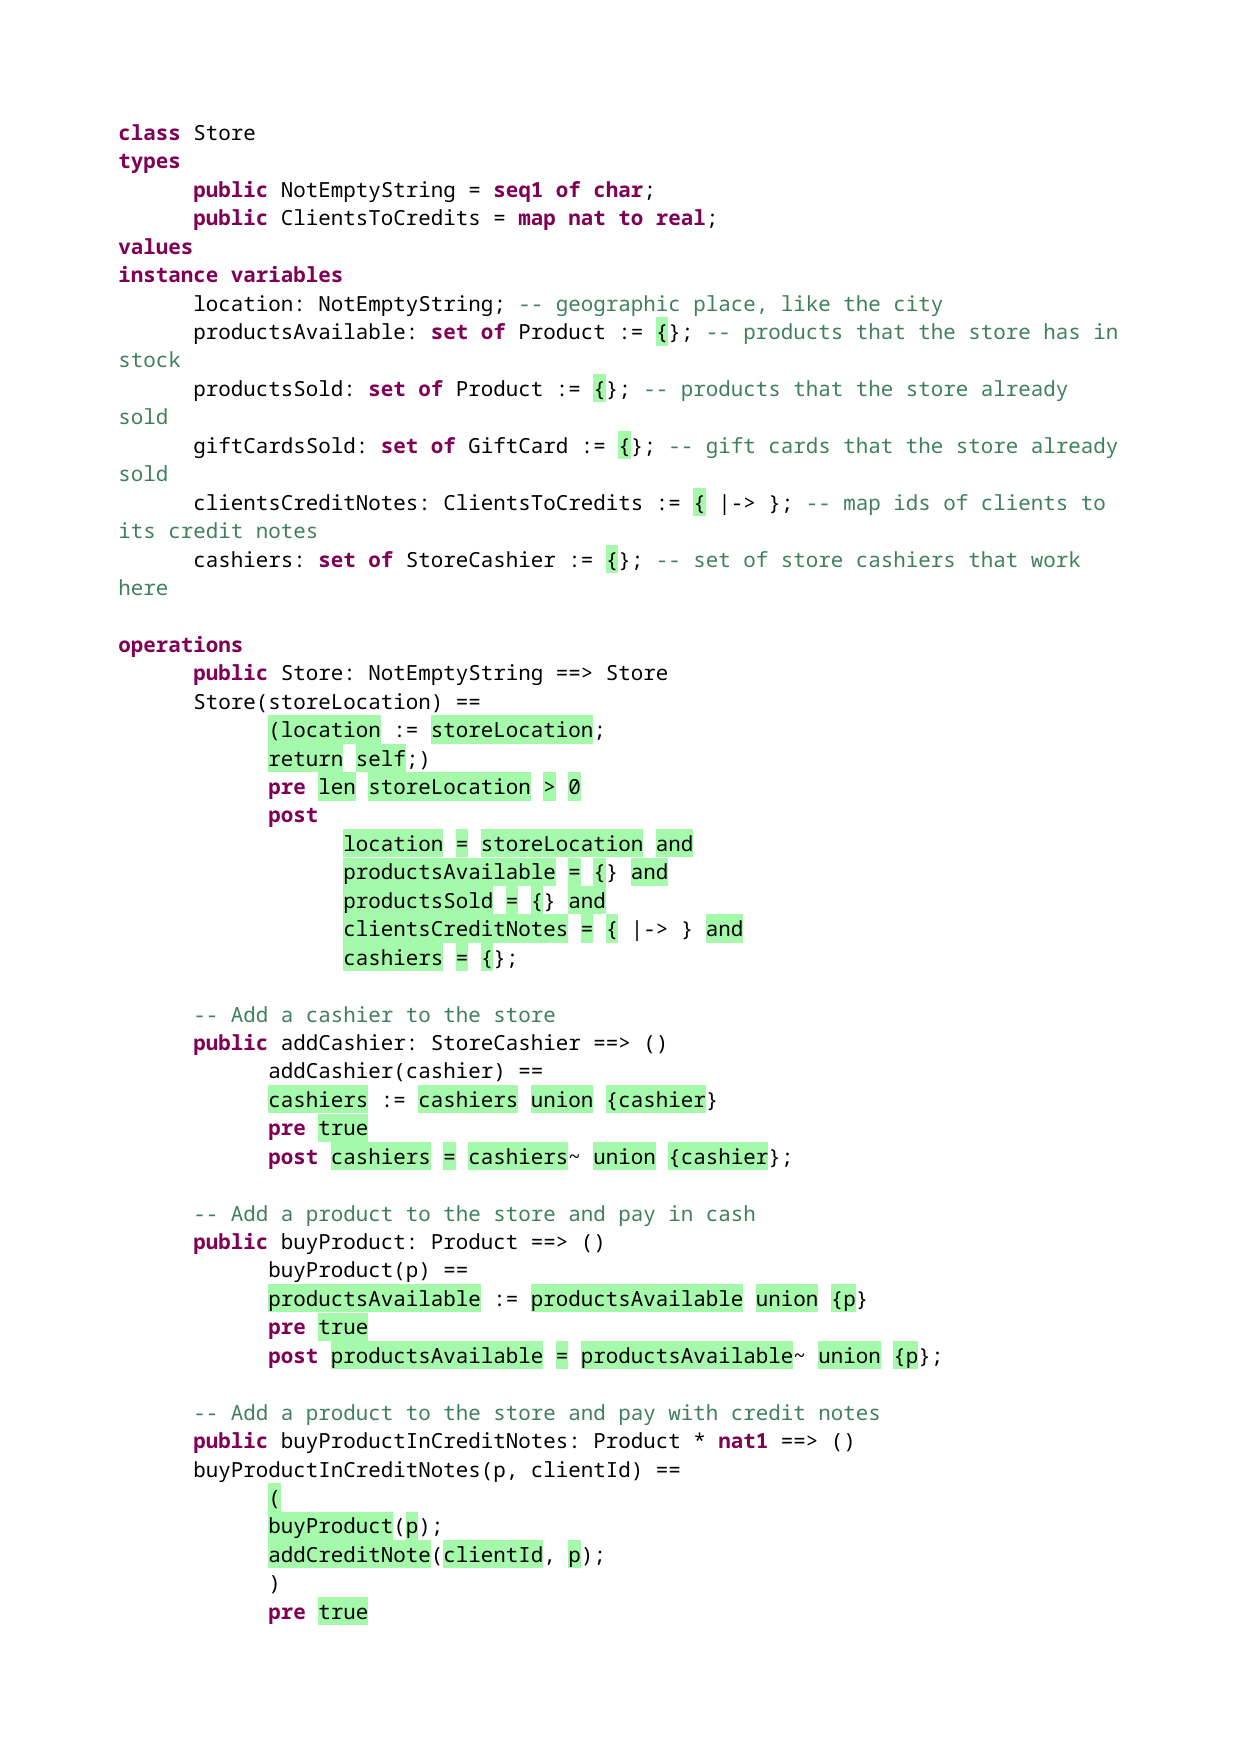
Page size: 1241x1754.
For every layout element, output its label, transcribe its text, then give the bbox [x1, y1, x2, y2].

text cashiers := cashiers union {cashier} [118, 1085, 1122, 1113]
text -- Add a product to the store and pay with credit notes [118, 1398, 1122, 1426]
text -- Add a cashier to the store [118, 1000, 1122, 1028]
text ( [118, 1483, 1122, 1512]
text location = storeLocation and [118, 829, 1122, 857]
text pre true [118, 1597, 1122, 1625]
text productsAvailable := productsAvailable union {p} [118, 1284, 1122, 1312]
text cashiers = {}; [118, 943, 1122, 971]
text values [118, 232, 1122, 260]
text addCashier(cashier) == [118, 1057, 1122, 1085]
text buyProduct(p) == [118, 1256, 1122, 1284]
text clientsCreditNotes: ClientsToCredits := { |-> }; -- map ids of clients to its credit notes [118, 488, 1122, 545]
text public buyProductInCreditNotes: Product * nat1 ==> () [118, 1426, 1122, 1455]
text public ClientsToCredits = map nat to real; [118, 203, 1122, 232]
text types [118, 147, 1122, 175]
text productsSold = {} and [118, 886, 1122, 914]
text return self;) [118, 744, 1122, 772]
text public NotEmptyString = seq1 of char; [118, 175, 1122, 203]
text Store(storeLocation) == [118, 687, 1122, 715]
text -- Add a product to the store and pay in cash [118, 1199, 1122, 1227]
text ) [118, 1568, 1122, 1597]
text productsAvailable = {} and [118, 857, 1122, 886]
text public Store: NotEmptyString ==> Store [118, 658, 1122, 687]
text pre true [118, 1312, 1122, 1341]
text productsAvailable: set of Product := {}; -- products that the store has in stock [118, 317, 1122, 374]
text cashiers: set of StoreCashier := {}; -- set of store cashiers that work here [118, 545, 1122, 602]
text public addCashier: StoreCashier ==> () [118, 1028, 1122, 1057]
text giftCardsSold: set of GiftCard := {}; -- gift cards that the store already sold [118, 431, 1122, 488]
text post [118, 801, 1122, 829]
text post productsAvailable = productsAvailable~ union {p}; [118, 1341, 1122, 1369]
text post cashiers = cashiers~ union {cashier}; [118, 1142, 1122, 1170]
text buyProduct(p); [118, 1512, 1122, 1540]
text pre len storeLocation > 0 [118, 772, 1122, 801]
text addCreditNote(clientId, p); [118, 1540, 1122, 1568]
text operations [118, 630, 1122, 658]
text productsSold: set of Product := {}; -- products that the store already sold [118, 374, 1122, 431]
text location: NotEmptyString; -- geographic place, like the city [118, 289, 1122, 317]
text pre true [118, 1113, 1122, 1142]
text public buyProduct: Product ==> () [118, 1227, 1122, 1256]
text instance variables [118, 260, 1122, 289]
text buyProductInCreditNotes(p, clientId) == [118, 1455, 1122, 1483]
text clientsCreditNotes = { |-> } and [118, 914, 1122, 943]
text class Store [118, 118, 1122, 147]
text (location := storeLocation; [118, 715, 1122, 744]
